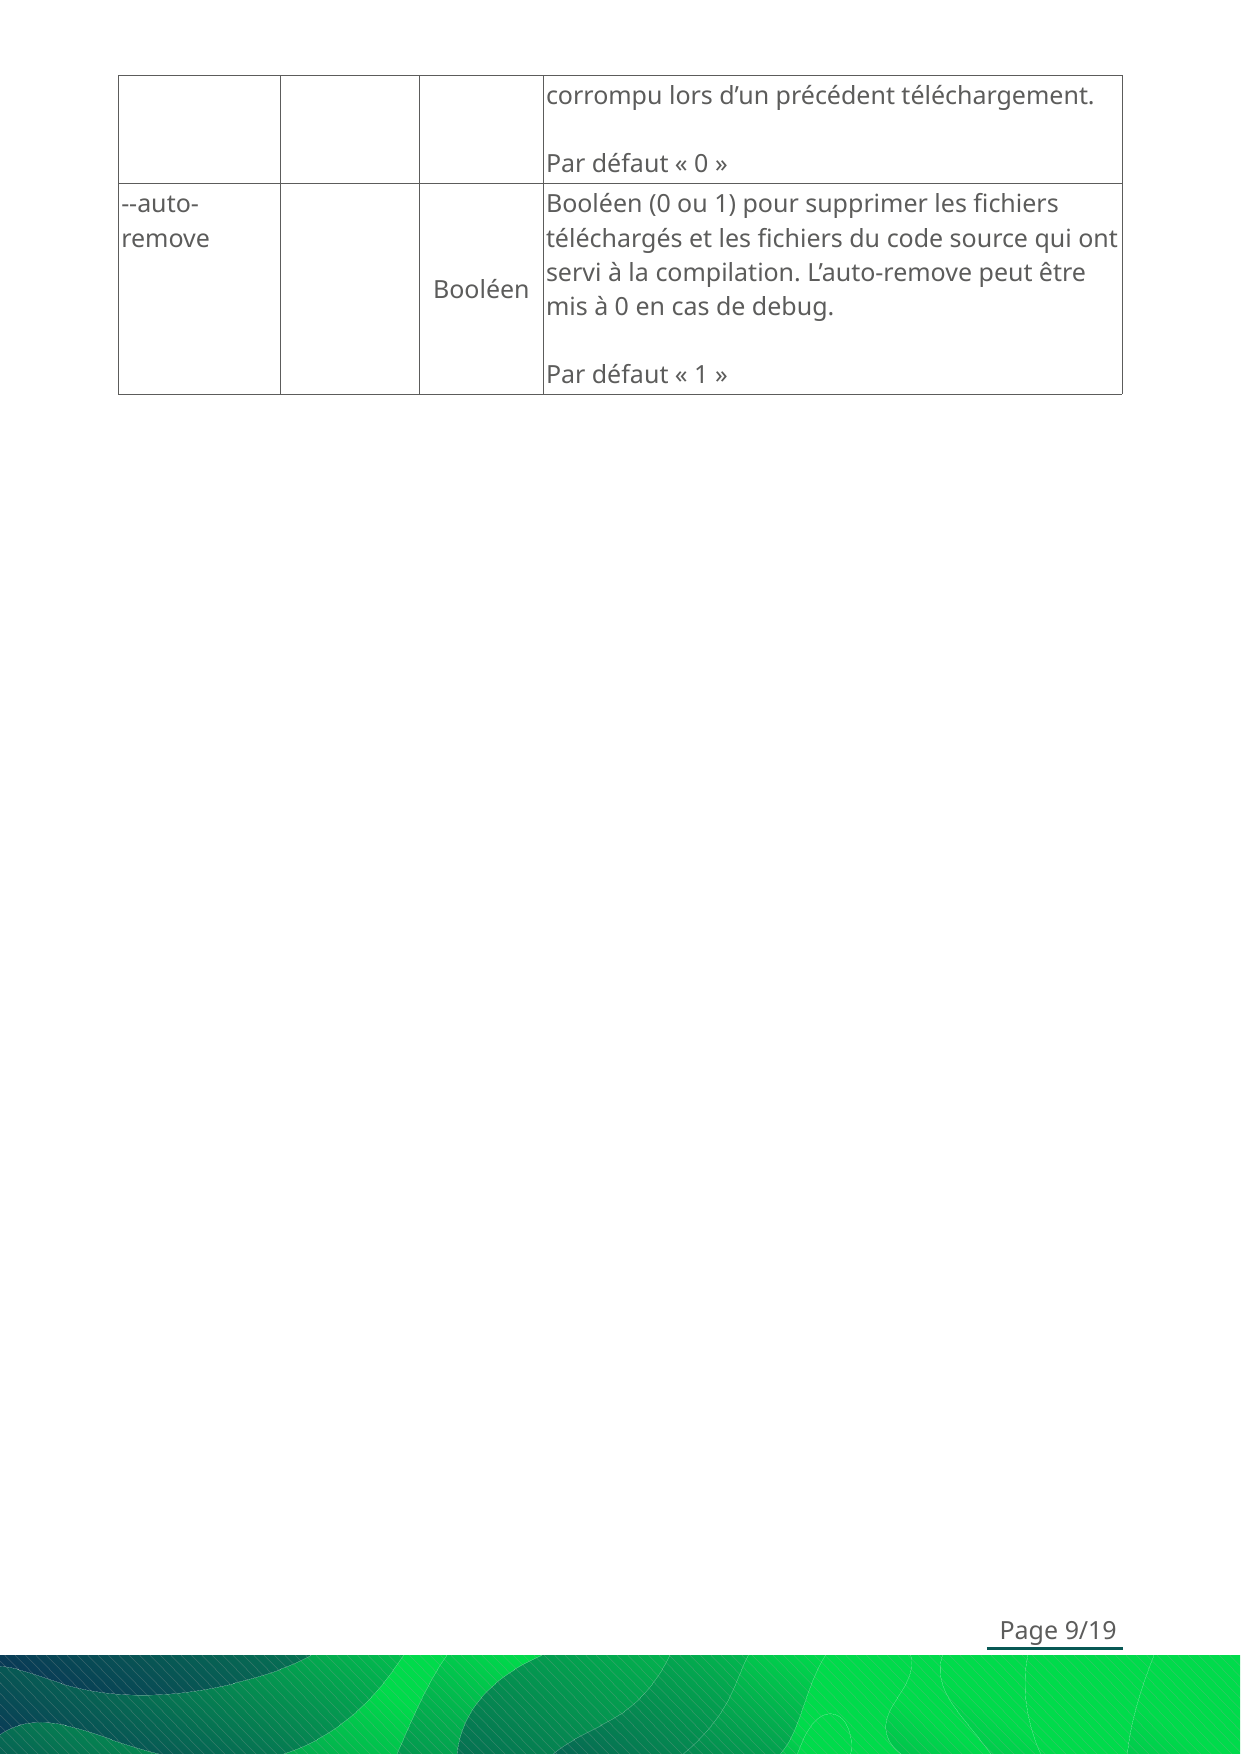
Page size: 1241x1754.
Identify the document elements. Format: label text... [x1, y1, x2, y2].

picture [0, 1655, 1241, 1754]
table_cell Booléen (0 ou 1) pour supprimer les fichiers téléchargés et les fichiers du code source qui ont servi à la compilation. L’auto-remove peut être mis à 0 en cas de debug. Par défaut « 1 » [544, 184, 1122, 393]
table_cell [281, 184, 419, 393]
table_cell [281, 76, 419, 183]
table_cell [119, 76, 280, 183]
table_cell Booléen [420, 184, 543, 393]
table_cell --auto-remove [119, 184, 280, 393]
table_cell corrompu lors d’un précédent téléchargement. Par défaut « 0 » [544, 76, 1122, 183]
table_cell [420, 76, 543, 183]
